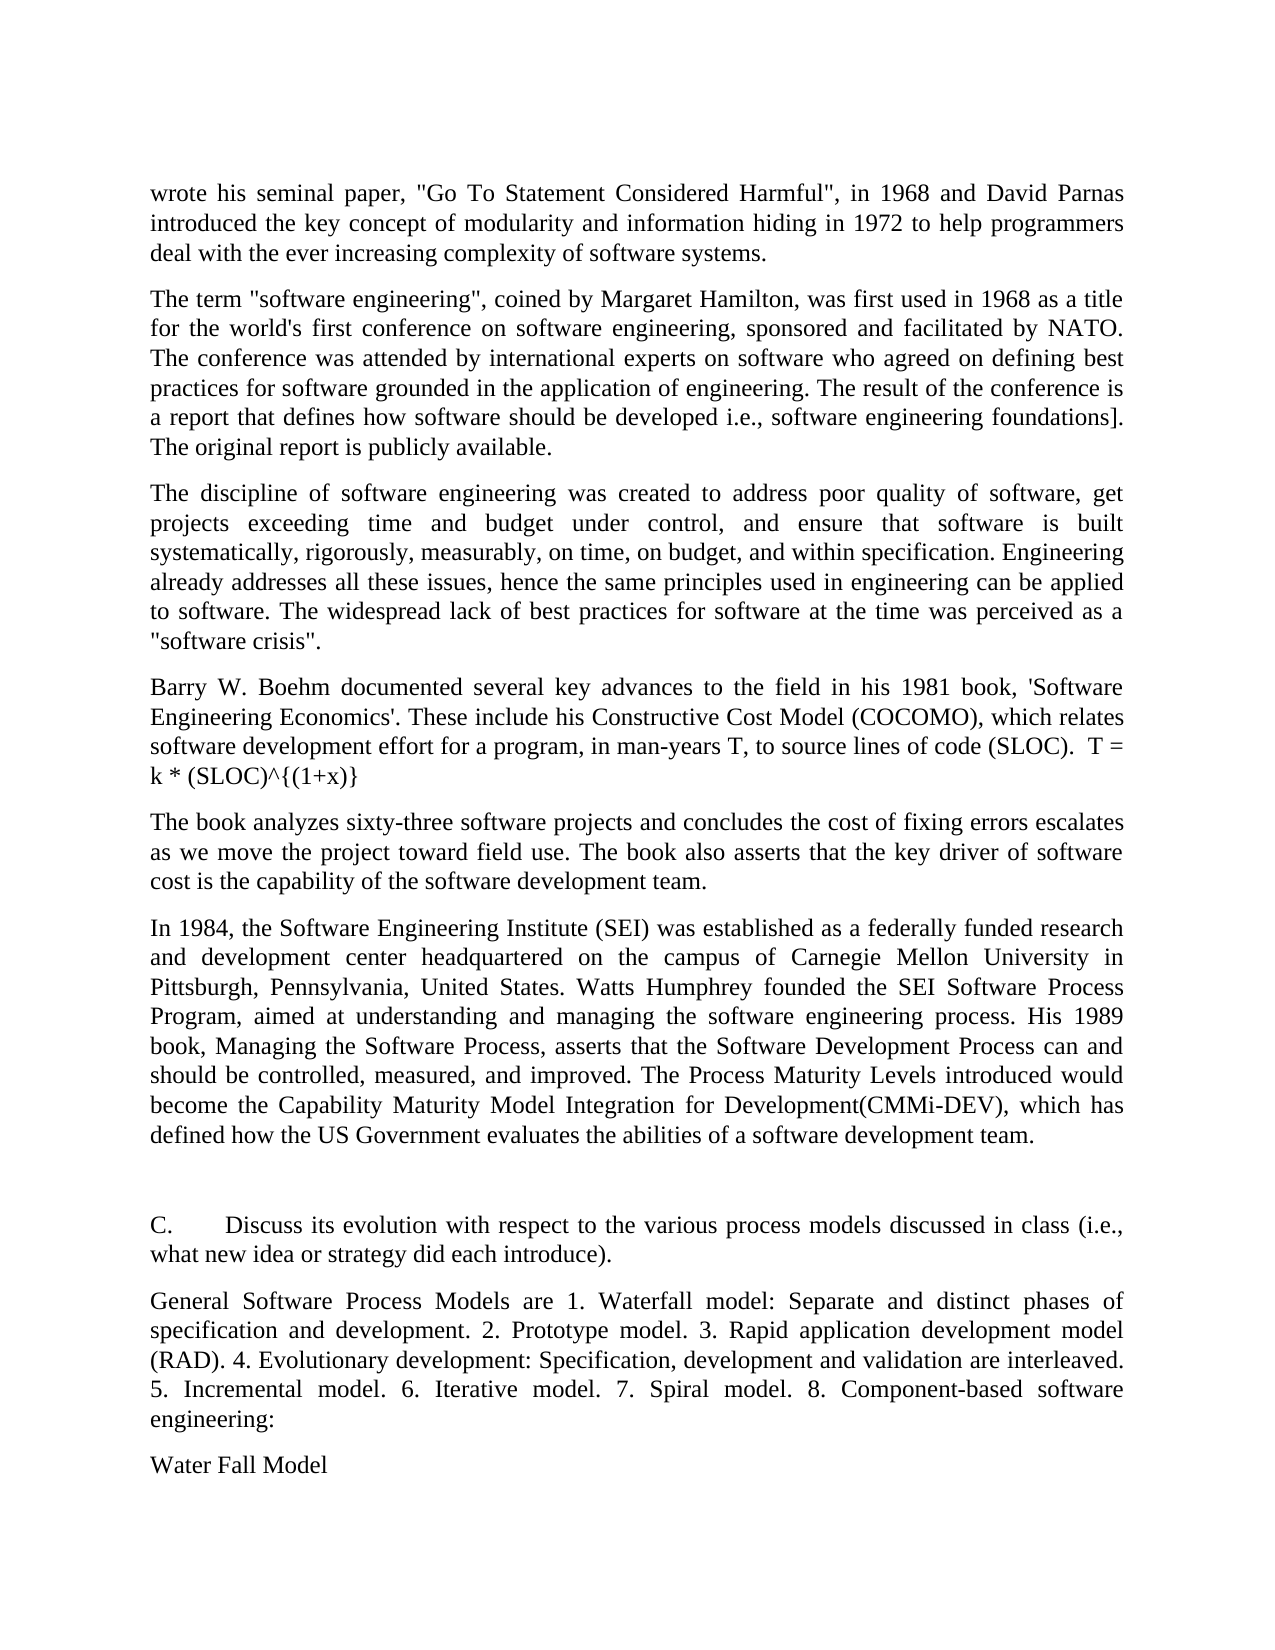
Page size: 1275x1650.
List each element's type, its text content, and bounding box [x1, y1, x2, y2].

text General Software Process Models are 1. Waterfall model: Separate and distinct phases of specification and development. 2. Prototype model. 3. Rapid application development model (RAD). 4. Evolutionary development: Specification, development and validation are interleaved. 5. Incremental model. 6. Iterative model. 7. Spiral model. 8. Component-based software engineering: [150, 1287, 1125, 1433]
text Barry W. Boehm documented several key advances to the field in his 1981 book, 'Software Engineering Economics'. These include his Constructive Cost Model (COCOMO), which relates software development effort for a program, in man-years T, to source lines of code (SLOC). T = k * (SLOC)^{(1+x)} [150, 673, 1125, 790]
text wrote his seminal paper, "Go To Statement Considered Harmful", in 1968 and David Parnas introduced the key concept of modularity and information hiding in 1972 to help programmers deal with the ever increasing complexity of software systems. [150, 179, 1125, 266]
text The book analyzes sixty-three software projects and concludes the cost of fixing errors escalates as we move the project toward field use. The book also asserts that the key driver of software cost is the capability of the software development team. [150, 808, 1125, 895]
text The discipline of software engineering was created to address poor quality of software, get projects exceeding time and budget under control, and ensure that software is built systematically, rigorously, measurably, on time, on budget, and within specification. Engineering already addresses all these issues, hence the same principles used in engineering can be applied to software. The widespread lack of best practices for software at the time was perceived as a "software crisis". [150, 479, 1125, 655]
text Water Fall Model [150, 1451, 1125, 1479]
text In 1984, the Software Engineering Institute (SEI) was established as a federally funded research and development center headquartered on the campus of Carnegie Mellon University in Pittsburgh, Pennsylvania, United States. Watts Humphrey founded the SEI Software Process Program, aimed at understanding and managing the software engineering process. His 1989 book, Managing the Software Process, asserts that the Software Development Process can and should be controlled, measured, and improved. The Process Maturity Levels introduced would become the Capability Maturity Model Integration for Development(CMMi-DEV), which has defined how the US Government evaluates the abilities of a software development team. [150, 914, 1125, 1148]
text The term "software engineering", coined by Margaret Hamilton, was first used in 1968 as a title for the world's first conference on software engineering, sponsored and facilitated by NATO. The conference was attended by international experts on software who agreed on defining best practices for software grounded in the application of engineering. The result of the conference is a report that defines how software should be developed i.e., software engineering foundations]. The original report is publicly available. [150, 285, 1125, 461]
text C. Discuss its evolution with respect to the various process models discussed in class (i.e., what new idea or strategy did each introduce). [150, 1211, 1125, 1268]
